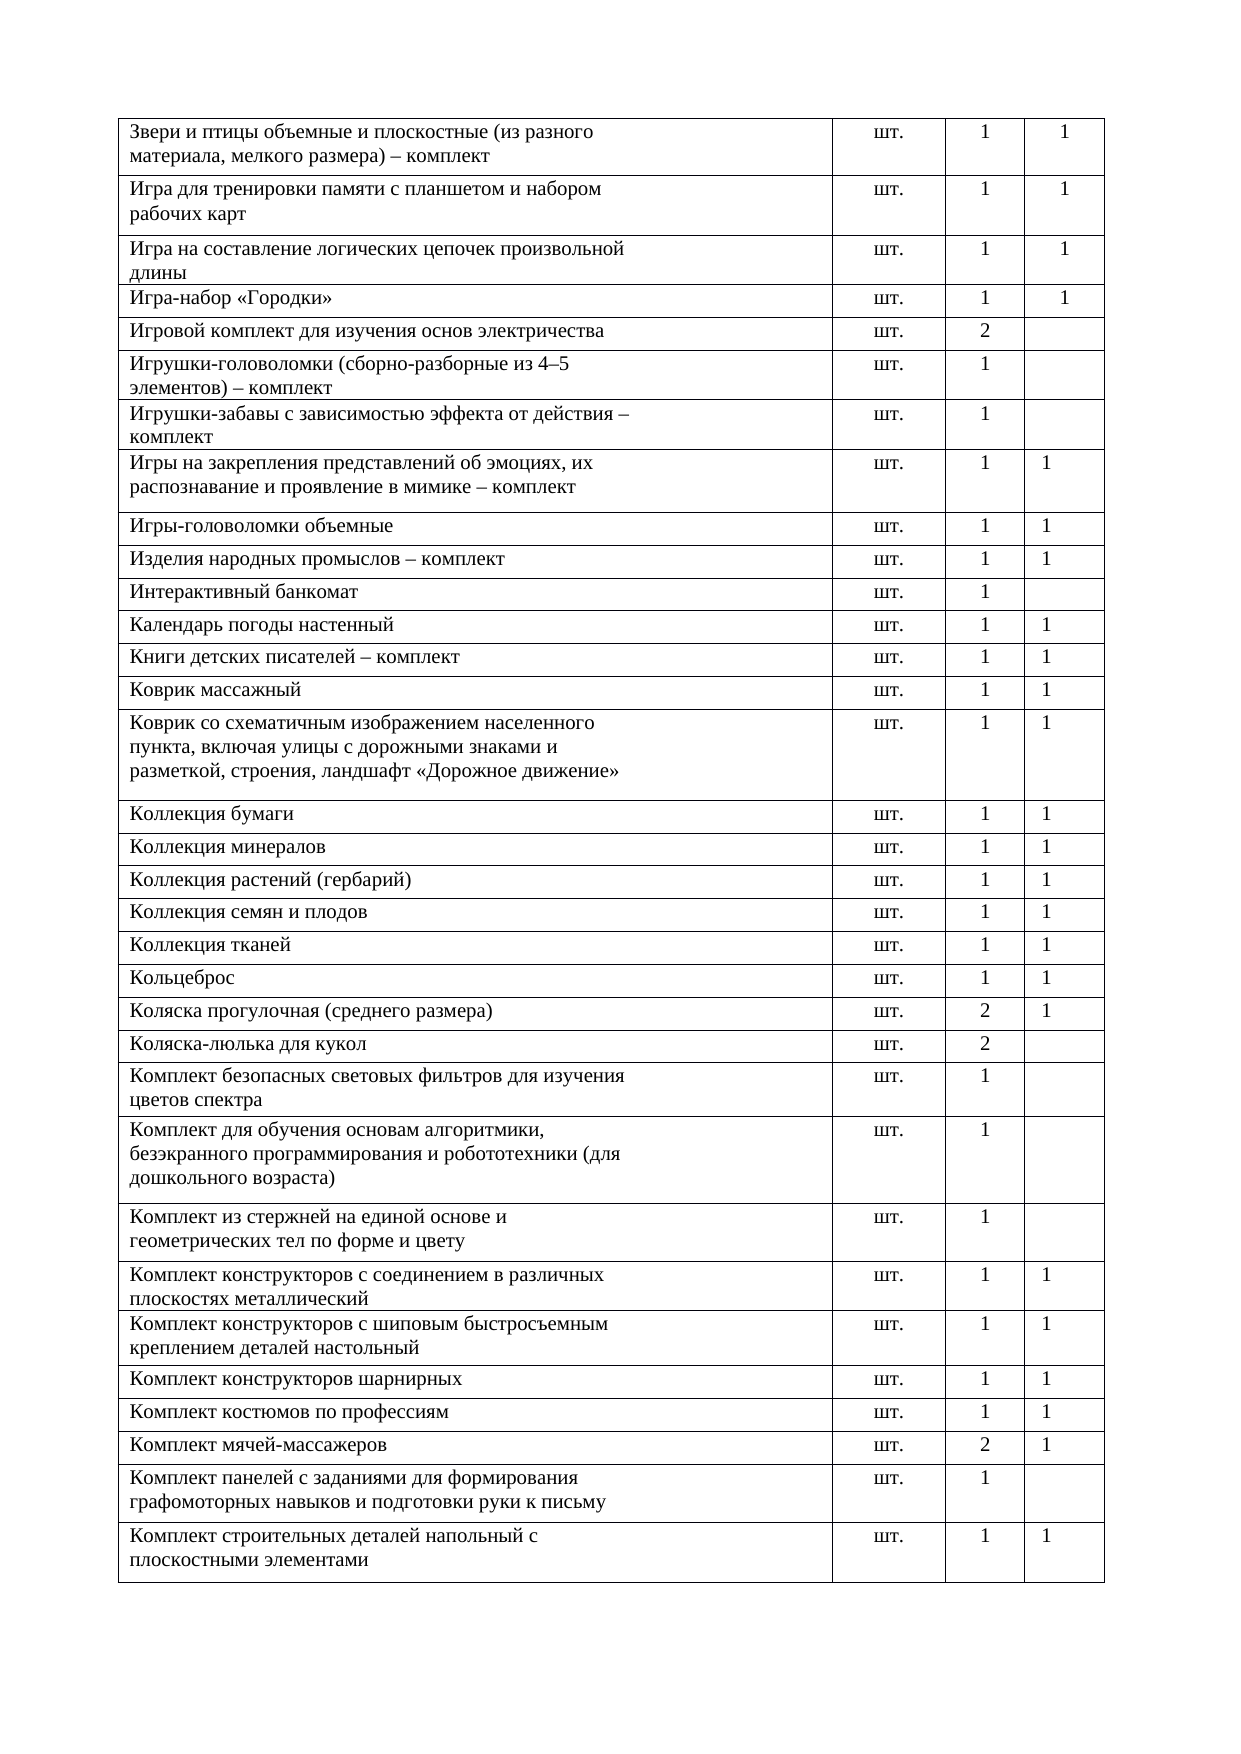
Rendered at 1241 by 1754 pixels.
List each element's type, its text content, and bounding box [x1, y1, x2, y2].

table_cell шт. [833, 801, 945, 833]
table_cell шт. [833, 119, 945, 175]
table_cell 1 [1025, 450, 1104, 512]
table_cell 1 [1025, 998, 1104, 1029]
table_cell [1025, 351, 1104, 399]
table_cell 1 [946, 710, 1024, 800]
table_cell шт. [833, 351, 945, 399]
table_cell [1025, 579, 1104, 610]
table_cell 1 [1025, 801, 1104, 833]
table_cell Книги детских писателей – комплект [119, 644, 832, 676]
table_cell [1025, 400, 1104, 448]
table_cell Комплект мячей-массажеров [119, 1432, 832, 1464]
table_cell шт. [833, 932, 945, 964]
table_cell Игры-головоломки объемные [119, 513, 832, 545]
table_cell Коврик со схематичным изображением населенного пункта, включая улицы с дорожными знаками и разметкой, строения, ландшафт «Дорожное движение» [119, 710, 832, 800]
table_cell шт. [833, 318, 945, 350]
table_cell Коллекция семян и плодов [119, 899, 832, 931]
table_cell шт. [833, 546, 945, 578]
table_cell шт. [833, 998, 945, 1029]
table_cell Интерактивный банкомат [119, 579, 832, 610]
table_cell 2 [946, 1432, 1024, 1464]
table_cell шт. [833, 176, 945, 235]
table_cell шт. [833, 1399, 945, 1431]
table_cell 1 [946, 611, 1024, 643]
table_cell 1 [946, 351, 1024, 399]
table_cell Игрушки-забавы с зависимостью эффекта от действия – комплект [119, 400, 832, 448]
table_cell Коллекция бумаги [119, 801, 832, 833]
table_cell 1 [946, 546, 1024, 578]
table_cell Комплект панелей с заданиями для формирования графомоторных навыков и подготовки руки к письму [119, 1465, 832, 1522]
table_cell 1 [946, 932, 1024, 964]
table_cell шт. [833, 611, 945, 643]
table_cell шт. [833, 1523, 945, 1582]
table_cell 1 [946, 899, 1024, 931]
table_cell 2 [946, 1031, 1024, 1062]
table_cell Игра на составление логических цепочек произвольной длины [119, 236, 832, 284]
table_cell [1025, 1031, 1104, 1062]
table_cell шт. [833, 285, 945, 317]
table_cell 1 [946, 1523, 1024, 1582]
table_cell Звери и птицы объемные и плоскостные (из разного материала, мелкого размера) – комплект [119, 119, 832, 175]
table_cell шт. [833, 1204, 945, 1261]
table_cell Комплект конструкторов шарнирных [119, 1366, 832, 1398]
table_cell Коллекция растений (гербарий) [119, 866, 832, 898]
table_cell Игра для тренировки памяти с планшетом и набором рабочих карт [119, 176, 832, 235]
table_cell шт. [833, 579, 945, 610]
table_cell 1 [1025, 119, 1104, 175]
table_cell 1 [1025, 677, 1104, 709]
table_cell 1 [1025, 1311, 1104, 1365]
table_cell [1025, 1465, 1104, 1522]
table_cell 1 [946, 1262, 1024, 1310]
table_cell 1 [1025, 644, 1104, 676]
table_cell 1 [1025, 176, 1104, 235]
table_cell 1 [1025, 899, 1104, 931]
table_cell Комплект строительных деталей напольный с плоскостными элементами [119, 1523, 832, 1582]
table_cell 1 [946, 965, 1024, 997]
table_cell 1 [1025, 932, 1104, 964]
table_cell 1 [1025, 1523, 1104, 1582]
table_cell 1 [1025, 965, 1104, 997]
table_cell шт. [833, 834, 945, 865]
table_cell 1 [946, 513, 1024, 545]
table_cell 1 [1025, 866, 1104, 898]
table_cell [1025, 1117, 1104, 1203]
table_cell шт. [833, 710, 945, 800]
table_cell 1 [1025, 1399, 1104, 1431]
table_cell шт. [833, 644, 945, 676]
table_cell шт. [833, 677, 945, 709]
table_cell 1 [1025, 513, 1104, 545]
table_cell Комплект конструкторов с соединением в различных плоскостях металлический [119, 1262, 832, 1310]
table_cell шт. [833, 450, 945, 512]
table_cell шт. [833, 1311, 945, 1365]
table_cell 1 [946, 1311, 1024, 1365]
table_cell 1 [946, 285, 1024, 317]
table_cell Комплект безопасных световых фильтров для изучения цветов спектра [119, 1063, 832, 1116]
table_cell Комплект для обучения основам алгоритмики, безэкранного программирования и робототехники (для дошкольного возраста) [119, 1117, 832, 1203]
table_cell 1 [946, 801, 1024, 833]
table_cell шт. [833, 1366, 945, 1398]
table_cell шт. [833, 1063, 945, 1116]
table_cell 1 [946, 236, 1024, 284]
table_cell 1 [946, 119, 1024, 175]
table_cell 1 [1025, 1366, 1104, 1398]
table_cell 1 [946, 1204, 1024, 1261]
table_cell 2 [946, 318, 1024, 350]
table_cell шт. [833, 1432, 945, 1464]
table_cell 1 [1025, 546, 1104, 578]
table_cell шт. [833, 899, 945, 931]
table_cell Комплект костюмов по профессиям [119, 1399, 832, 1431]
table_cell Игры на закрепления представлений об эмоциях, их распознавание и проявление в мимике – комплект [119, 450, 832, 512]
table_cell 1 [946, 579, 1024, 610]
table_cell 1 [1025, 611, 1104, 643]
table_cell шт. [833, 513, 945, 545]
table_cell 1 [1025, 1432, 1104, 1464]
table_cell Комплект конструкторов с шиповым быстросъемным креплением деталей настольный [119, 1311, 832, 1365]
table_cell шт. [833, 1262, 945, 1310]
table_cell шт. [833, 1031, 945, 1062]
table_cell шт. [833, 400, 945, 448]
table_cell 1 [946, 1063, 1024, 1116]
table_cell Коллекция тканей [119, 932, 832, 964]
table_cell 1 [1025, 710, 1104, 800]
table_cell 1 [946, 834, 1024, 865]
table_cell Коллекция минералов [119, 834, 832, 865]
table_cell [1025, 1063, 1104, 1116]
table_cell 1 [1025, 1262, 1104, 1310]
table_cell 1 [946, 450, 1024, 512]
table_cell 1 [946, 1117, 1024, 1203]
table_cell шт. [833, 1117, 945, 1203]
table_cell шт. [833, 965, 945, 997]
table_cell 1 [946, 400, 1024, 448]
table_cell [1025, 318, 1104, 350]
table_cell 1 [946, 1366, 1024, 1398]
table_cell шт. [833, 1465, 945, 1522]
table_cell Кольцеброс [119, 965, 832, 997]
table_cell 2 [946, 998, 1024, 1029]
table_cell Календарь погоды настенный [119, 611, 832, 643]
table_cell Комплект из стержней на единой основе и геометрических тел по форме и цвету [119, 1204, 832, 1261]
table_cell 1 [1025, 236, 1104, 284]
table_cell Игра-набор «Городки» [119, 285, 832, 317]
table_cell 1 [946, 866, 1024, 898]
table_cell 1 [946, 1399, 1024, 1431]
table_cell шт. [833, 236, 945, 284]
table_cell Игровой комплект для изучения основ электричества [119, 318, 832, 350]
table_cell 1 [946, 644, 1024, 676]
table_cell 1 [946, 677, 1024, 709]
table_cell Коляска-люлька для кукол [119, 1031, 832, 1062]
table_cell Игрушки-головоломки (сборно-разборные из 4–5 элементов) – комплект [119, 351, 832, 399]
table_cell 1 [1025, 285, 1104, 317]
table_cell 1 [1025, 834, 1104, 865]
table_cell Коляска прогулочная (среднего размера) [119, 998, 832, 1029]
table_cell 1 [946, 176, 1024, 235]
table_cell 1 [946, 1465, 1024, 1522]
table_cell Изделия народных промыслов – комплект [119, 546, 832, 578]
table_cell Коврик массажный [119, 677, 832, 709]
table_cell [1025, 1204, 1104, 1261]
table_cell шт. [833, 866, 945, 898]
